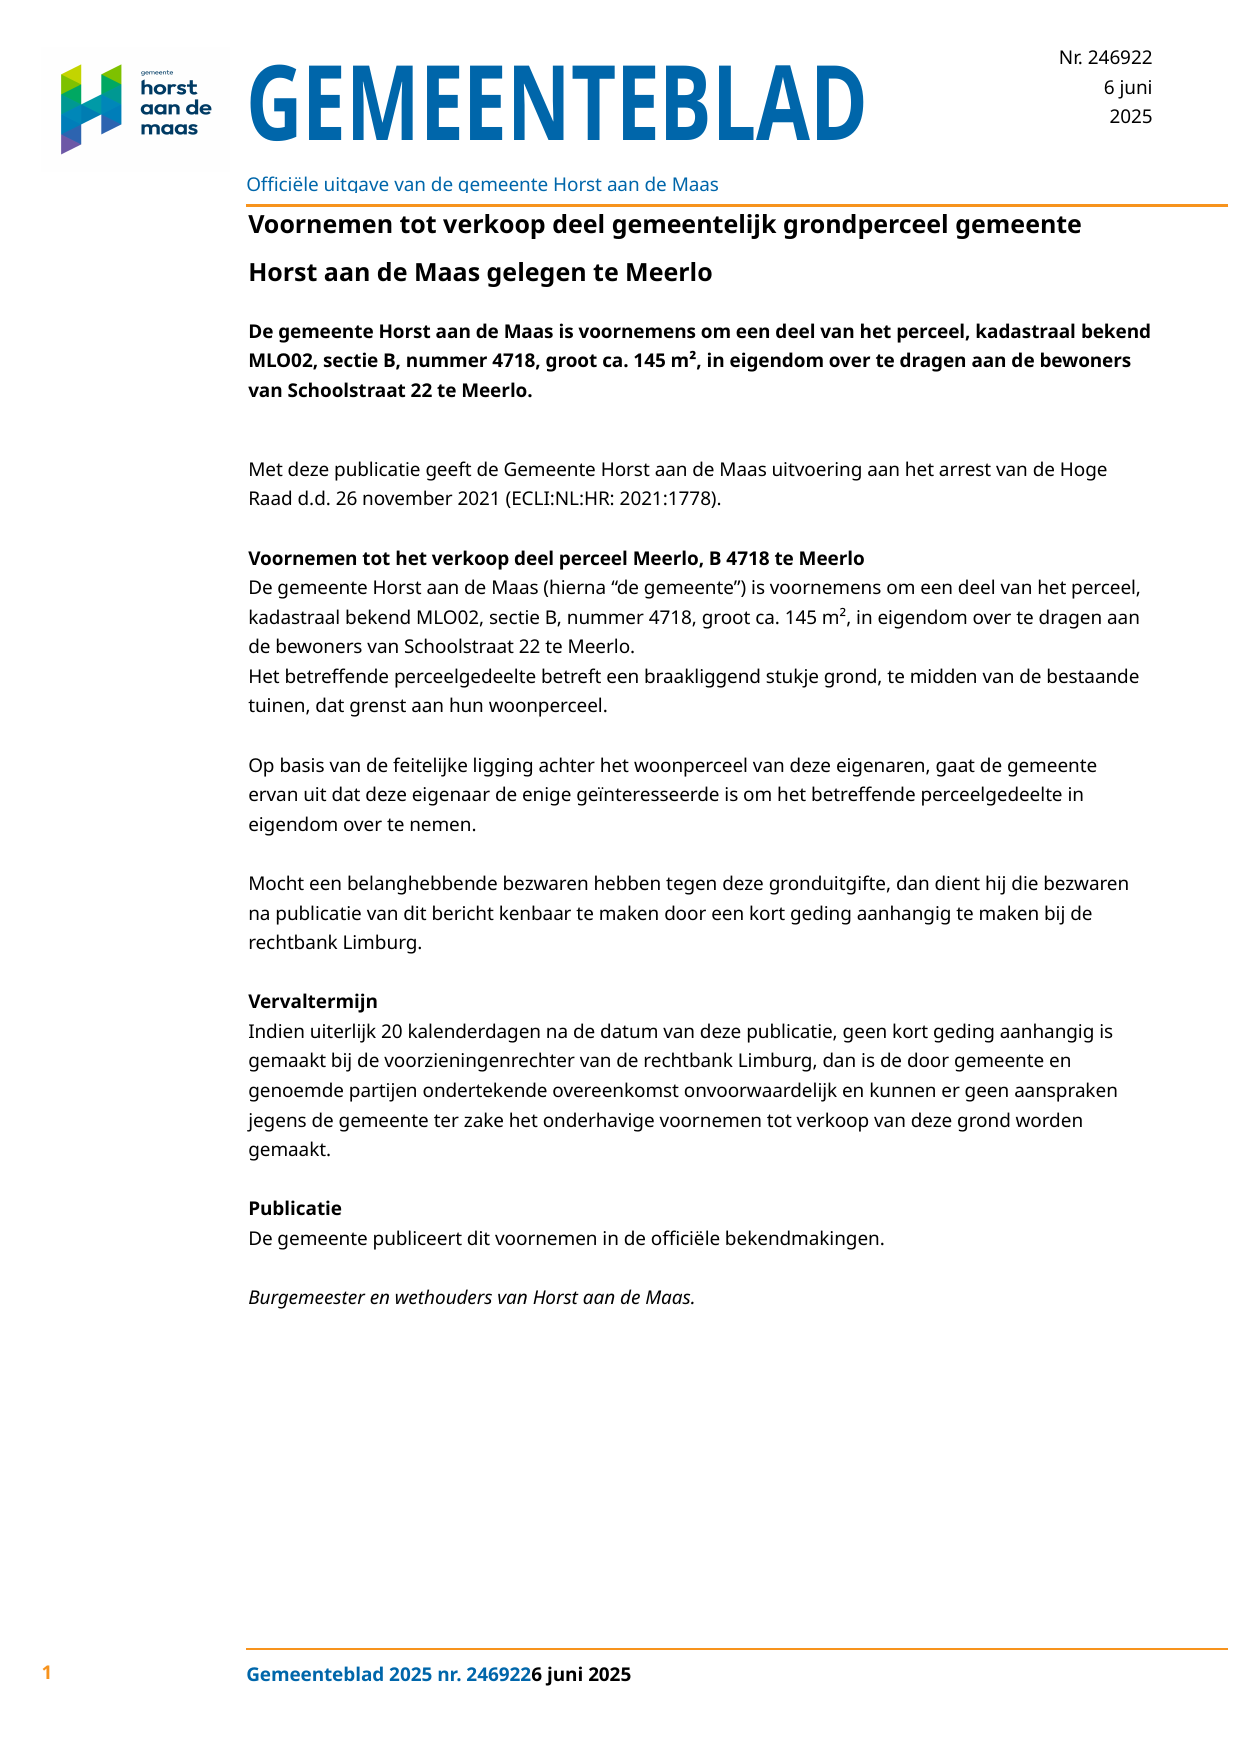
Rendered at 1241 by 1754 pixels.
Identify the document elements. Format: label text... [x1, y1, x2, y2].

text Het betreffende perceelgedeelte betreft een braakliggend stukje grond, te midden van de bestaande tuinen, dat grenst aan hun woonperceel. [248, 663, 1152, 718]
text Indien uiterlijk 20 kalenderdagen na de datum van deze publicatie, geen kort geding aanhangig is gemaakt bij de voorzieningenrechter van de rechtbank Limburg, dan is de door gemeente en genoemde partijen ondertekende overeenkomst onvoorwaardelijk en kunnen er geen aanspraken jegens de gemeente ter zake het onderhavige voornemen tot verkoop van deze grond worden gemaakt. [248, 1018, 1152, 1162]
text Publicatie [248, 1196, 1152, 1221]
text De gemeente Horst aan de Maas is voornemens om een deel van het perceel, kadastraal bekend MLO02, sectie B, nummer 4718, groot ca. 145 m², in eigendom over te dragen aan de bewoners van Schoolstraat 22 te Meerlo. [248, 318, 1152, 403]
text De gemeente publiceert dit voornemen in de officiële bekendmakingen. [248, 1225, 1152, 1251]
text Voornemen tot het verkoop deel perceel Meerlo, B 4718 te Meerlo [248, 545, 1152, 570]
text Met deze publicatie geeft de Gemeente Horst aan de Maas uitvoering aan het arrest van de Hoge Raad d.d. 26 november 2021 (ECLI:NL:HR: 2021:1778). [248, 456, 1152, 511]
picture [41, 47, 231, 172]
text Voornemen tot verkoop deel gemeentelijk grondperceel gemeente Horst aan de Maas gelegen te Meerlo [248, 207, 1152, 288]
text Mocht een belanghebbende bezwaren hebben tegen deze gronduitgifte, dan dient hij die bezwaren na publicatie van dit bericht kenbaar te maken door een kort geding aanhangig te maken bij de rechtbank Limburg. [248, 870, 1152, 955]
text De gemeente Horst aan de Maas (hierna “de gemeente”) is voornemens om een deel van het perceel, kadastraal bekend MLO02, sectie B, nummer 4718, groot ca. 145 m², in eigendom over te dragen aan de bewoners van Schoolstraat 22 te Meerlo. [248, 574, 1152, 659]
text Op basis van de feitelijke ligging achter het woonperceel van deze eigenaren, gaat de gemeente ervan uit dat deze eigenaar de enige geïnteresseerde is om het betreffende perceelgedeelte in eigendom over te nemen. [248, 752, 1152, 837]
text Burgemeester en wethouders van Horst aan de Maas. [248, 1284, 1152, 1310]
text Vervaltermijn [248, 988, 1152, 1014]
